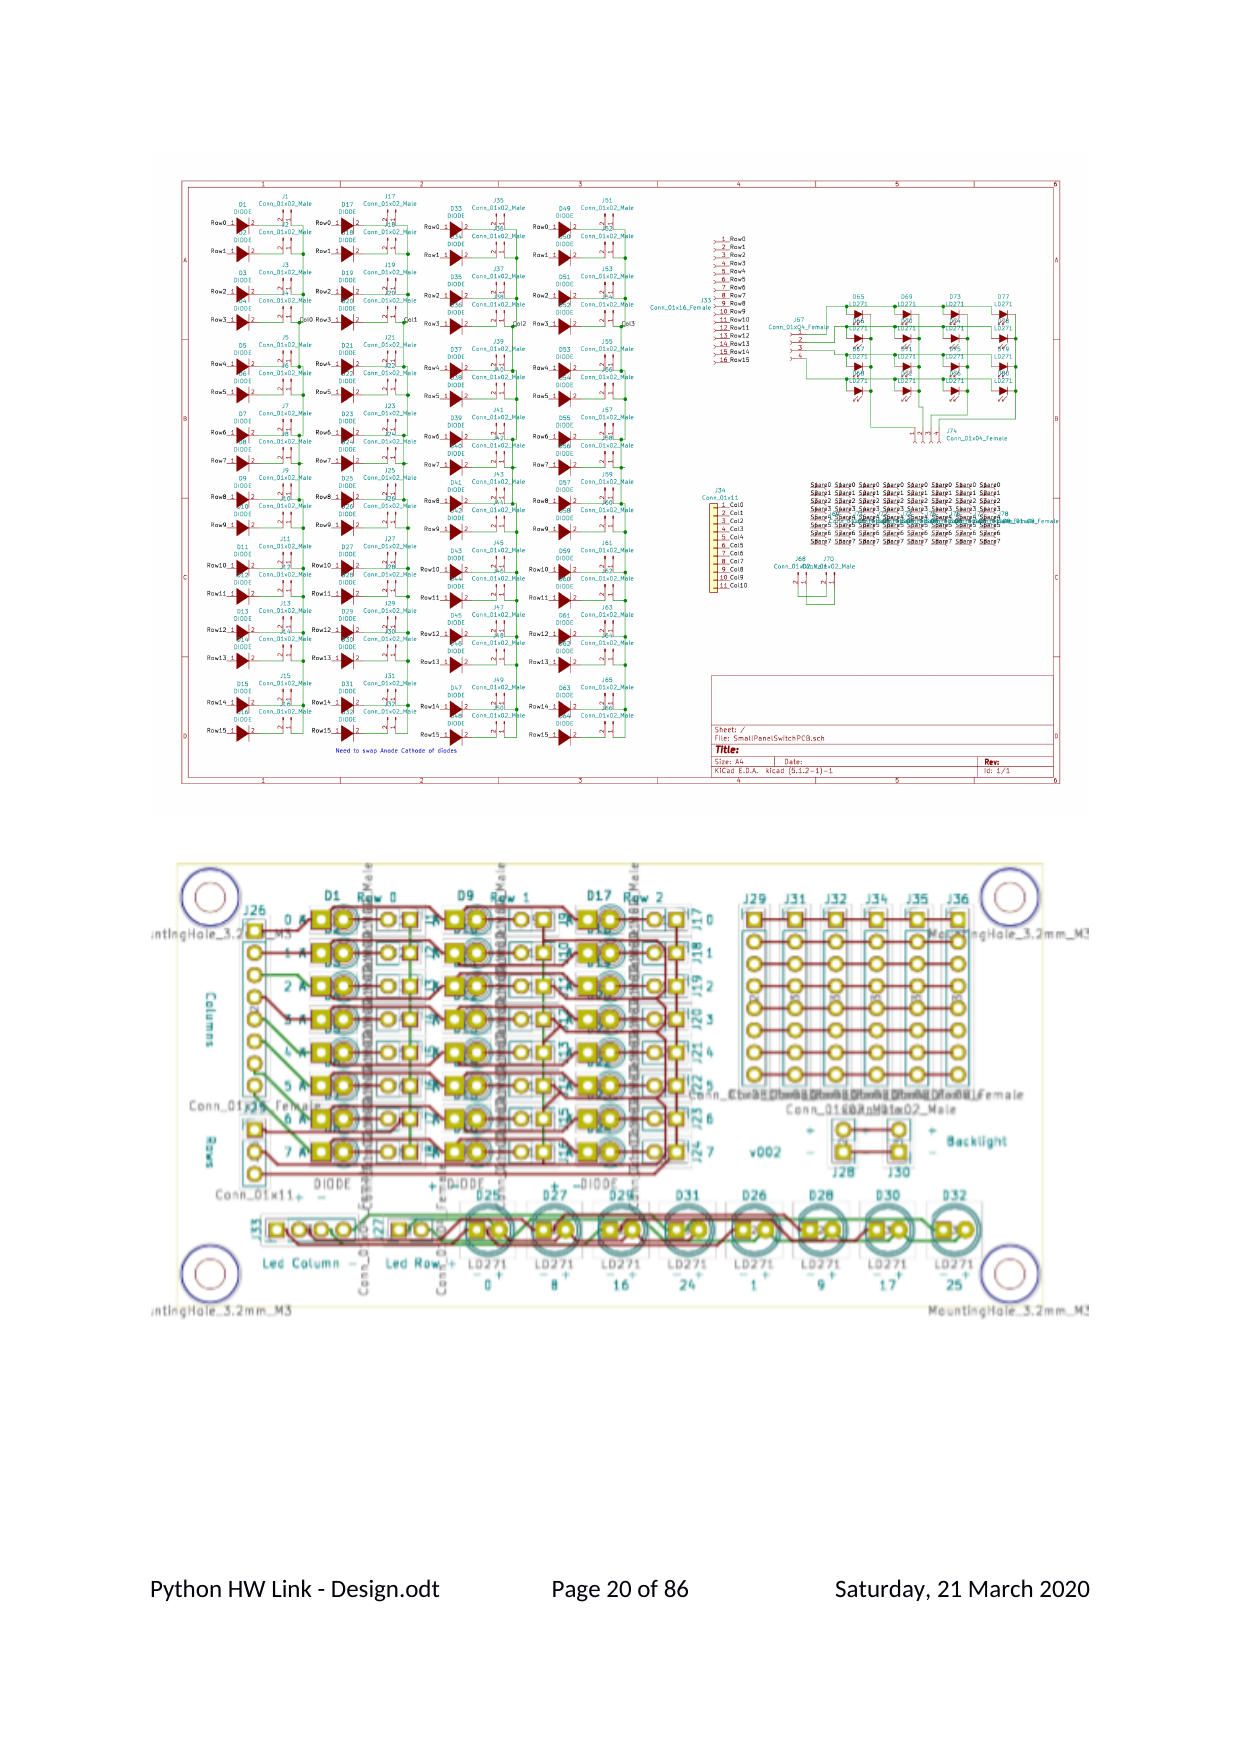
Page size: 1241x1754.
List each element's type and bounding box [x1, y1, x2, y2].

picture [151, 845, 1089, 1333]
picture [150, 150, 1091, 815]
